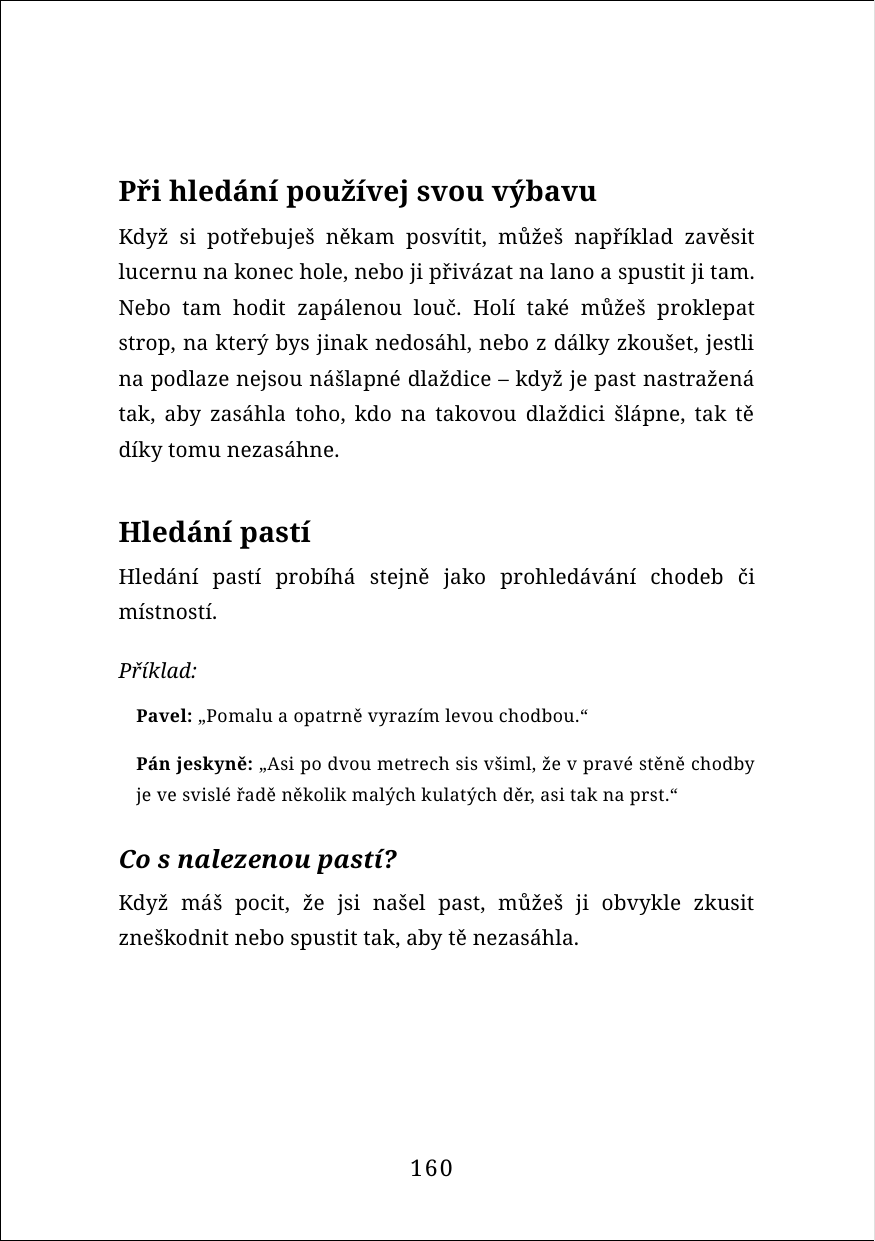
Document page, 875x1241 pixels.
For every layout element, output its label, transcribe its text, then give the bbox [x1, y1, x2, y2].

text Když máš pocit, že jsi našel past, můžeš ji obvykle zkusit zneškodnit nebo spustit tak, aby tě nezasáhla. [118, 888, 756, 952]
text Když si potřebuješ někam posvítit, můžeš například zavěsit lucernu na konec hole, nebo ji přivázat na lano a spustit ji tam. Nebo tam hodit zapálenou louč. Holí také můžeš proklepat strop, na který bys jinak nedosáhl, nebo z dálky zkoušet, jestli na podlaze nejsou nášlapné dlaždice – když je past nastražená tak, aby zasáhla toho, kdo na takovou dlaždici šlápne, tak tě díky tomu nezasáhne. [118, 222, 756, 463]
subtitle Při hledání používej svou výbavu [118, 172, 756, 210]
text Příklad: [118, 657, 756, 685]
text Pán jeskyně: „Asi po dvou metrech sis všiml, že v pravé stěně chodby je ve svislé řadě několik malých kulatých děr, asi tak na prst.“ [136, 752, 756, 806]
subtitle Co s nalezenou pastí? [118, 842, 756, 876]
subtitle Hledání pastí [118, 512, 756, 550]
text Pavel: „Pomalu a opatrně vyrazím levou chodbou.“ [136, 704, 756, 728]
text Hledání pastí probíhá stejně jako prohledávání chodeb či místností. [118, 562, 756, 626]
